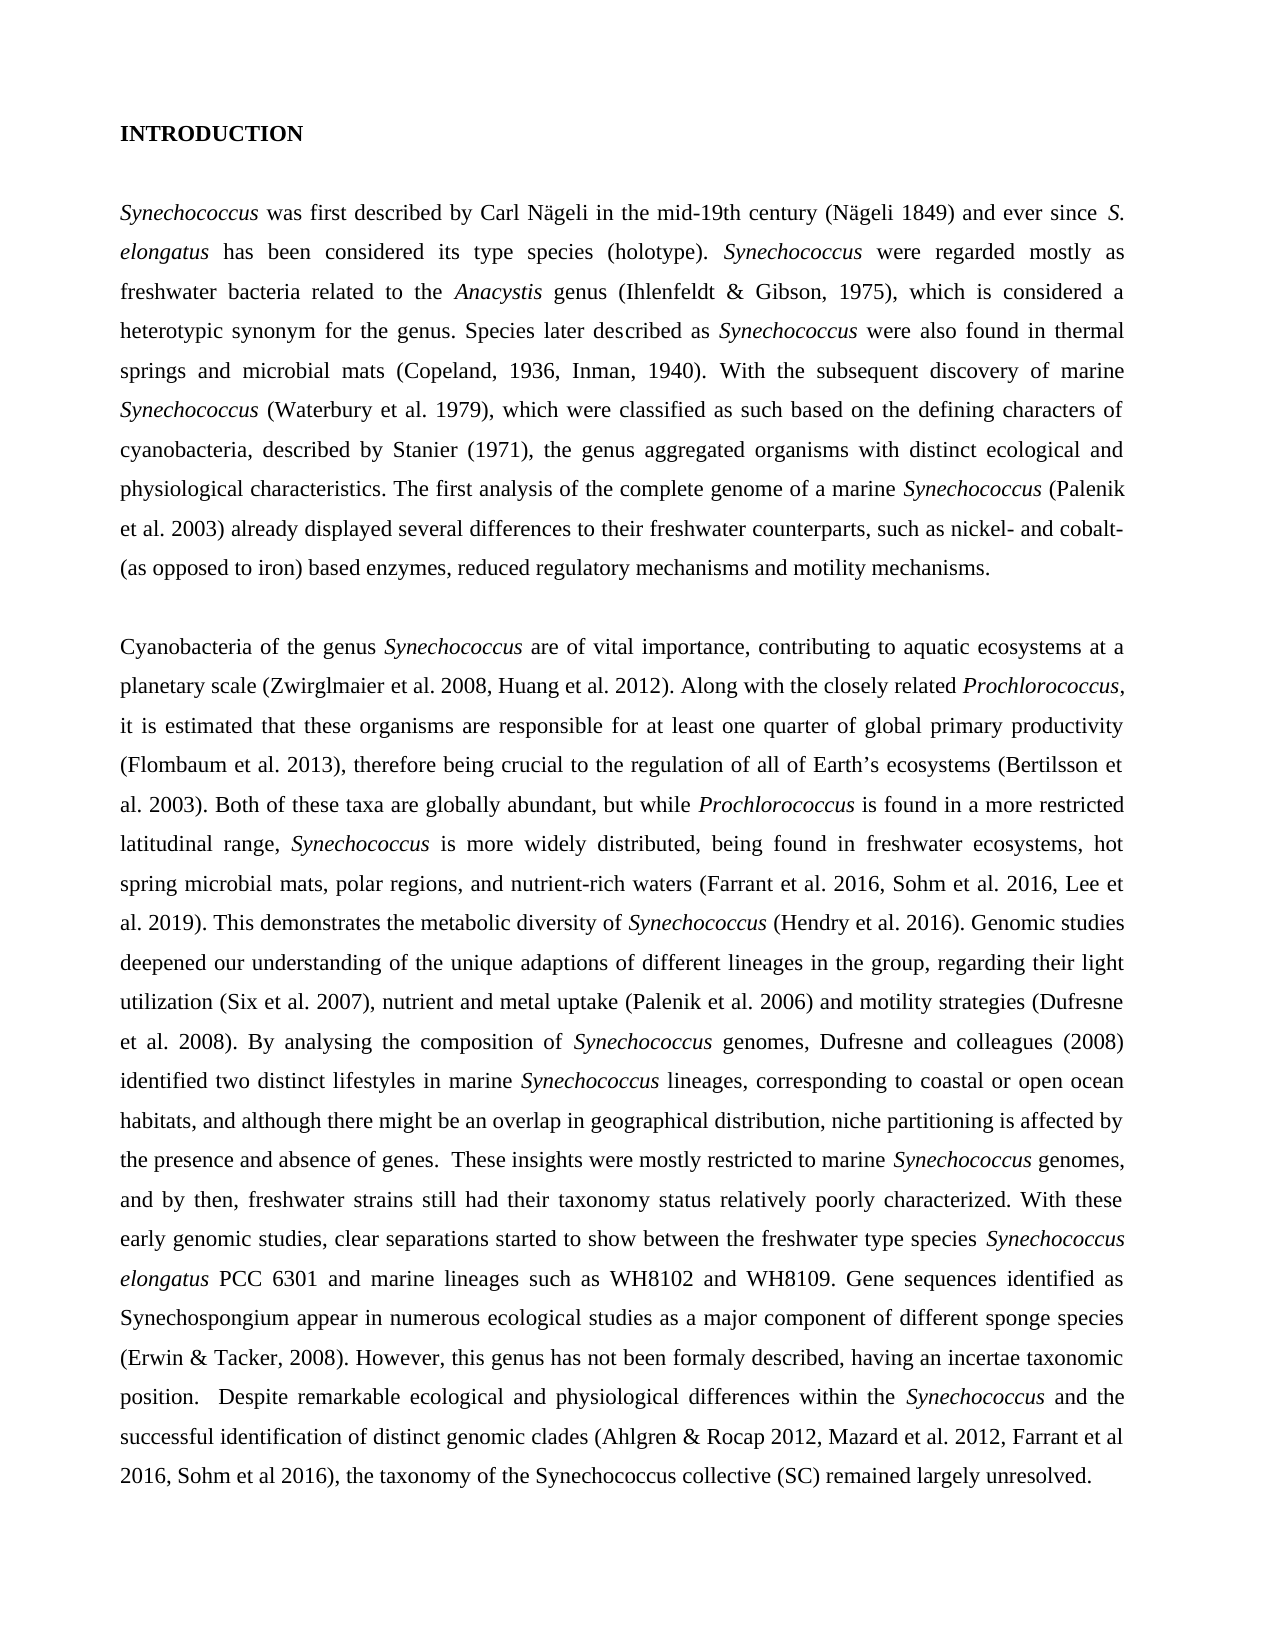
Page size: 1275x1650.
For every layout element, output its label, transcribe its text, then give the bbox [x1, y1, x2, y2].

text INTRODUCTION [120, 120, 1125, 146]
text Synechococcus was first described by Carl Nägeli in the mid-19th century (Nägeli 1849) and ever since S. elongatus has been considered its type species (holotype). Synechococcus were regarded mostly as freshwater bacteria related to the Anacystis genus (Ihlenfeldt & Gibson, 1975), which is considered a heterotypic synonym for the genus. Species later described as Synechococcus were also found in thermal springs and microbial mats (Copeland, 1936, Inman, 1940). With the subsequent discovery of marine Synechococcus (Waterbury et al. 1979), which were classified as such based on the defining characters of cyanobacteria, described by Stanier (1971), the genus aggregated organisms with distinct ecological and physiological characteristics. The first analysis of the complete genome of a marine Synechococcus (Palenik et al. 2003) already displayed several differences to their freshwater counterparts, such as nickel- and cobalt- (as opposed to iron) based enzymes, reduced regulatory mechanisms and motility mechanisms. [120, 199, 1125, 581]
text Cyanobacteria of the genus Synechococcus are of vital importance, contributing to aquatic ecosystems at a planetary scale (Zwirglmaier et al. 2008, Huang et al. 2012). Along with the closely related Prochlorococcus, it is estimated that these organisms are responsible for at least one quarter of global primary productivity (Flombaum et al. 2013), therefore being crucial to the regulation of all of Earth’s ecosystems (Bertilsson et al. 2003). Both of these taxa are globally abundant, but while Prochlorococcus is found in a more restricted latitudinal range, Synechococcus is more widely distributed, being found in freshwater ecosystems, hot spring microbial mats, polar regions, and nutrient-rich waters (Farrant et al. 2016, Sohm et al. 2016, Lee et al. 2019). This demonstrates the metabolic diversity of Synechococcus (Hendry et al. 2016). Genomic studies deepened our understanding of the unique adaptions of different lineages in the group, regarding their light utilization (Six et al. 2007), nutrient and metal uptake (Palenik et al. 2006) and motility strategies (Dufresne et al. 2008). By analysing the composition of Synechococcus genomes, Dufresne and colleagues (2008) identified two distinct lifestyles in marine Synechococcus lineages, corresponding to coastal or open ocean habitats, and although there might be an overlap in geographical distribution, niche partitioning is affected by the presence and absence of genes. These insights were mostly restricted to marine Synechococcus genomes, and by then, freshwater strains still had their taxonomy status relatively poorly characterized. With these early genomic studies, clear separations started to show between the freshwater type species Synechococcus elongatus PCC 6301 and marine lineages such as WH8102 and WH8109. Gene sequences identified as Synechospongium appear in numerous ecological studies as a major component of different sponge species (Erwin & Tacker, 2008). However, this genus has not been formaly described, having an incertae taxonomic position. Despite remarkable ecological and physiological differences within the Synechococcus and the successful identification of distinct genomic clades (Ahlgren & Rocap 2012, Mazard et al. 2012, Farrant et al 2016, Sohm et al 2016), the taxonomy of the Synechococcus collective (SC) remained largely unresolved. [120, 633, 1125, 1488]
